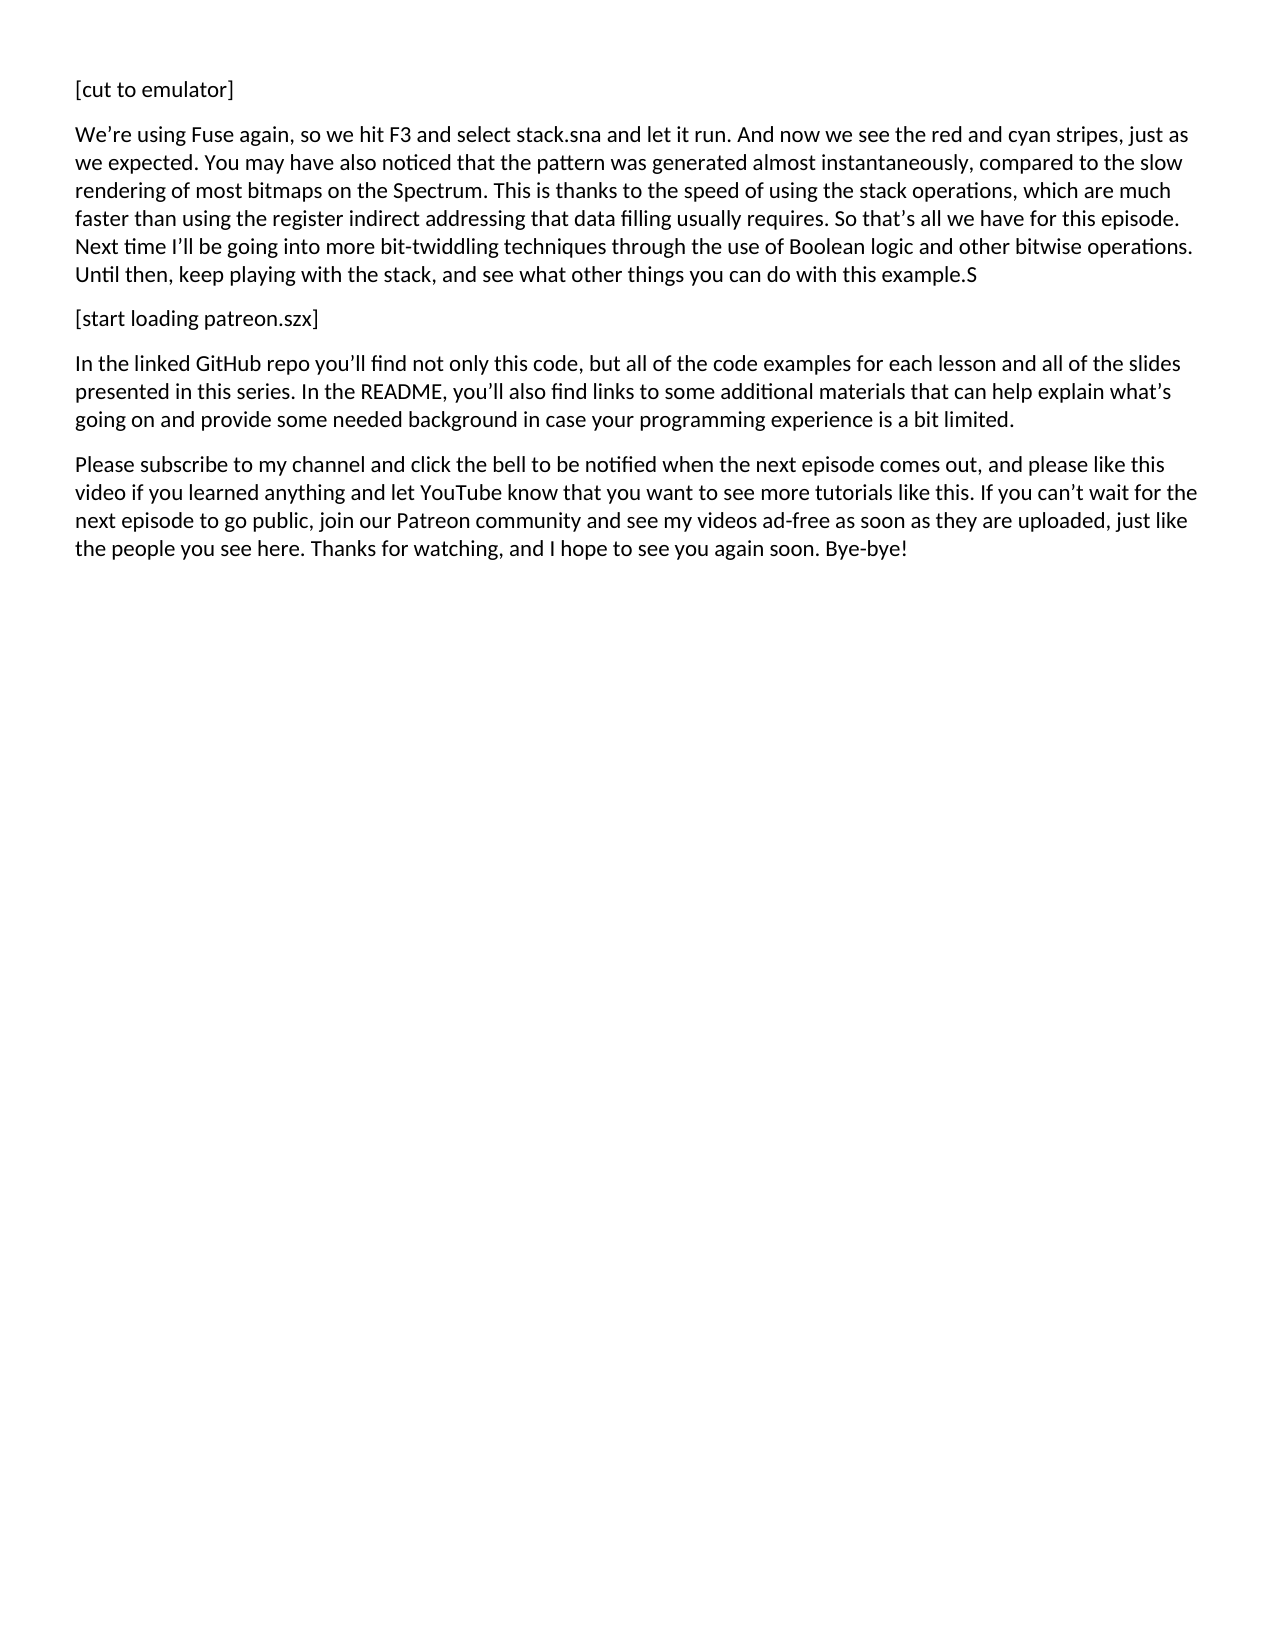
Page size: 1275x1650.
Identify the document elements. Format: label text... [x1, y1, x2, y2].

text We’re using Fuse again, so we hit F3 and select stack.sna and let it run. And now we see the red and cyan stripes, just as we expected. You may have also noticed that the pattern was generated almost instantaneously, compared to the slow rendering of most bitmaps on the Spectrum. This is thanks to the speed of using the stack operations, which are much faster than using the register indirect addressing that data filling usually requires. So that’s all we have for this episode. Next time I’ll be going into more bit-twiddling techniques through the use of Boolean logic and other bitwise operations. Until then, keep playing with the stack, and see what other things you can do with this example.S [75, 120, 1200, 288]
text [cut to emulator] [75, 75, 1200, 103]
text In the linked GitHub repo you’ll find not only this code, but all of the code examples for each lesson and all of the slides presented in this series. In the README, you’ll also find links to some additional materials that can help explain what’s going on and provide some needed background in case your programming experience is a bit limited. [75, 349, 1200, 433]
text [start loading patreon.szx] [75, 304, 1200, 332]
text Please subscribe to my channel and click the bell to be notified when the next episode comes out, and please like this video if you learned anything and let YouTube know that you want to see more tutorials like this. If you can’t wait for the next episode to go public, join our Patreon community and see my videos ad-free as soon as they are uploaded, just like the people you see here. Thanks for watching, and I hope to see you again soon. Bye-bye! [75, 450, 1200, 562]
